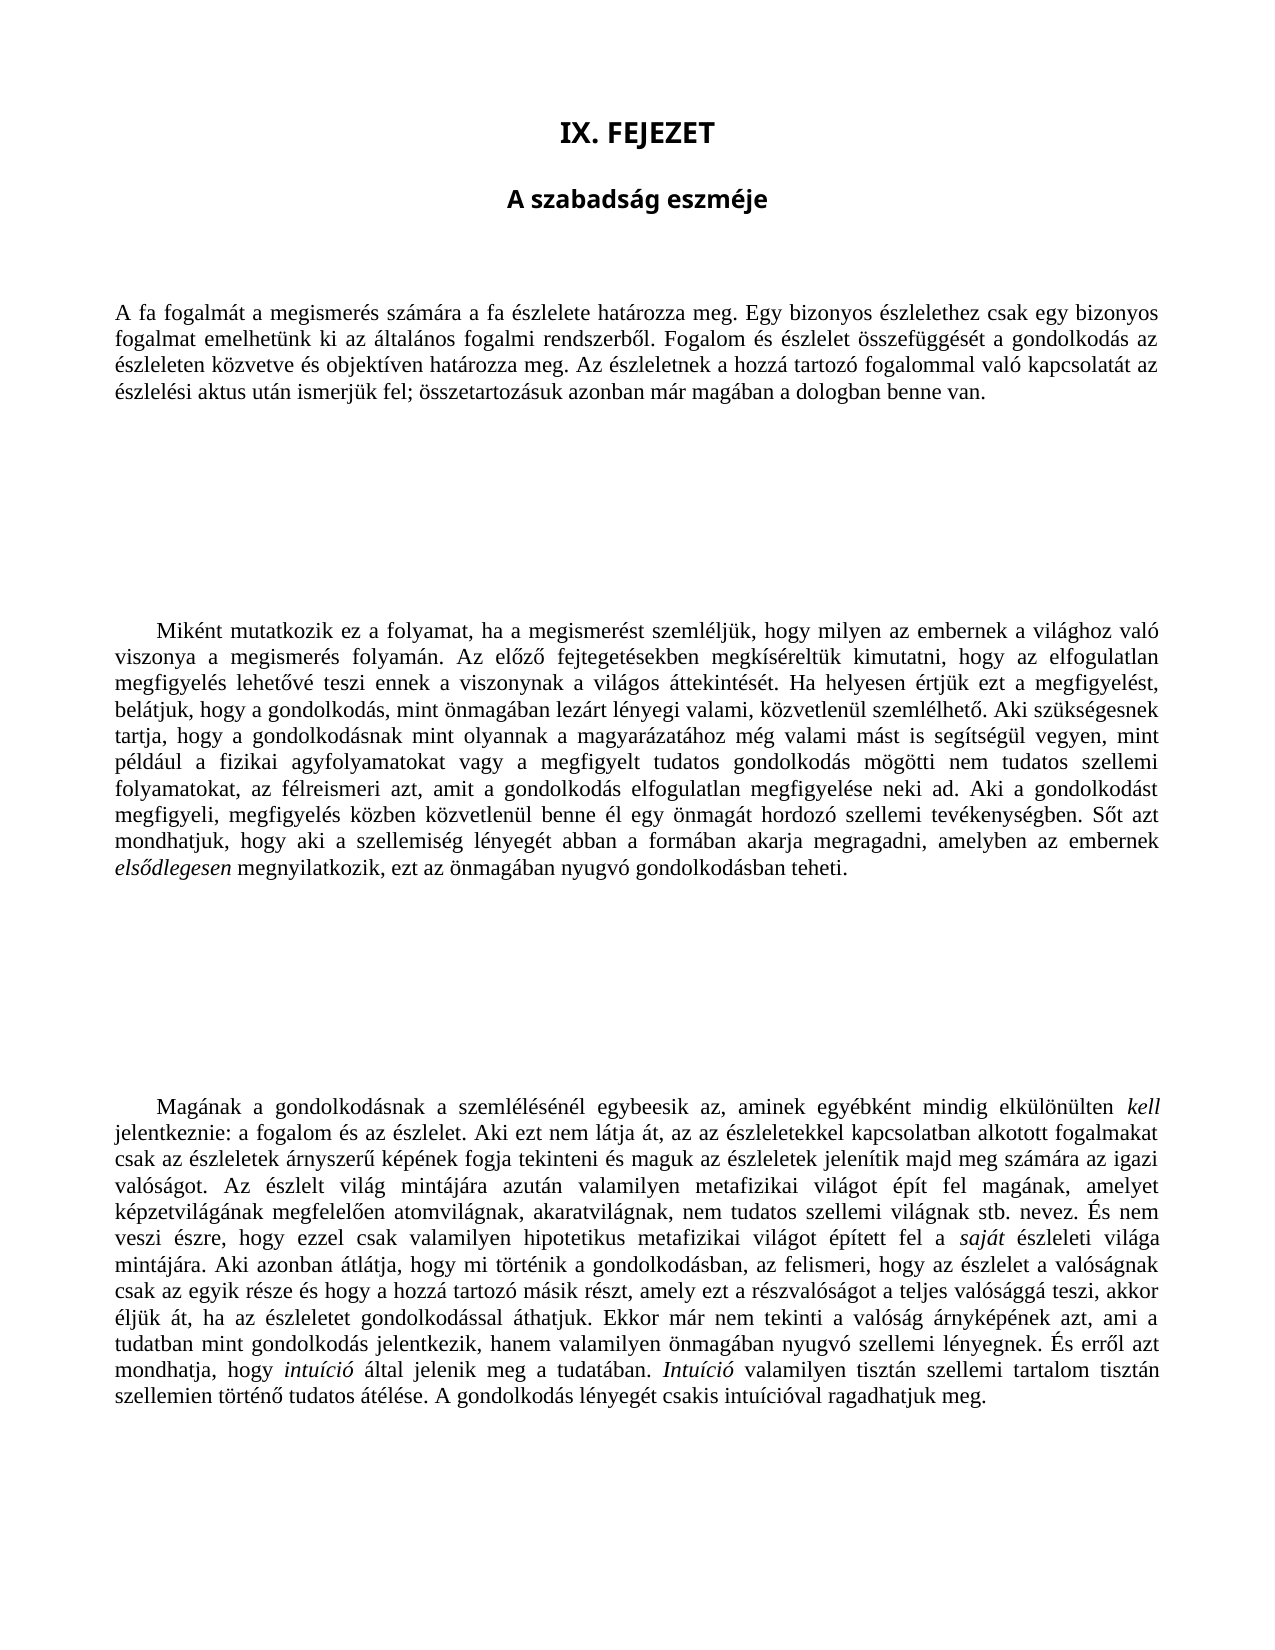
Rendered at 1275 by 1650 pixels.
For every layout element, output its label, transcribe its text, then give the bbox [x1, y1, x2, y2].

text Magának a gondolkodásnak a szemlélésénél egybeesik az, aminek egyébként mindig elkülönülten kell jelentkeznie: a fogalom és az észlelet. Aki ezt nem látja át, az az észleletekkel kapcsolatban alkotott fogalmakat csak az észleletek árnyszerű képének fogja tekinteni és maguk az észleletek jelenítik majd meg számára az igazi valóságot. Az észlelt világ mintájára azután valamilyen metafizikai világot épít fel magának, amelyet képzetvilágának megfelelően atomvilágnak, akaratvilágnak, nem tudatos szellemi világnak stb. nevez. És nem veszi észre, hogy ezzel csak valamilyen hipotetikus metafizikai világot épített fel a saját észleleti világa mintájára. Aki azonban átlátja, hogy mi történik a gondolkodásban, az felismeri, hogy az észlelet a valóságnak csak az egyik része és hogy a hozzá tartozó másik részt, amely ezt a részvalóságot a teljes valósággá teszi, akkor éljük át, ha az észleletet gondolkodással áthatjuk. Ekkor már nem tekinti a valóság árnyképének azt, ami a tudatban mint gondolkodás jelentkezik, hanem valamilyen önmagában nyugvó szellemi lényegnek. És erről azt mondhatja, hogy intuíció által jelenik meg a tudatában. Intuíció valamilyen tisztán szellemi tartalom tisztán szellemien történő tudatos átélése. A gondolkodás lényegét csakis intuícióval ragadhatjuk meg. [114, 1093, 1160, 1409]
text Miként mutatkozik ez a folyamat, ha a megismerést szemléljük, hogy milyen az embernek a világhoz való viszonya a megismerés folyamán. Az előző fejtegetésekben megkíséreltük kimutatni, hogy az elfogulatlan megfigyelés lehetővé teszi ennek a viszonynak a világos áttekintését. Ha helyesen értjük ezt a megfigyelést, belátjuk, hogy a gondolkodás, mint önmagában lezárt lényegi valami, közvetlenül szemlélhető. Aki szükségesnek tartja, hogy a gondolkodásnak mint olyannak a magyarázatához még valami mást is segítségül vegyen, mint például a fizikai agyfolyamatokat vagy a megfigyelt tudatos gondolkodás mögötti nem tudatos szellemi folyamatokat, az félreismeri azt, amit a gondolkodás elfogulatlan megfigyelése neki ad. Aki a gondolkodást megfigyeli, megfigyelés közben közvetlenül benne él egy önmagát hordozó szellemi tevékenységben. Sőt azt mondhatjuk, hogy aki a szellemiség lényegét abban a formában akarja megragadni, amelyben az embernek elsődlegesen megnyilatkozik, ezt az önmagában nyugvó gondolkodásban teheti. [114, 617, 1160, 880]
subtitle A szabadság eszméje [112, 181, 1162, 215]
subtitle IX. FEJEZET [112, 112, 1162, 152]
text A fa fogalmát a megismerés számára a fa észlelete határozza meg. Egy bizonyos észlelethez csak egy bizonyos fogalmat emelhetünk ki az általános fogalmi rendszerből. Fogalom és észlelet összefüggését a gondolkodás az észleleten közvetve és objektíven határozza meg. Az észleletnek a hozzá tartozó fogalommal való kapcsolatát az észlelési aktus után ismerjük fel; összetartozásuk azonban már magában a dologban benne van. [114, 299, 1160, 404]
